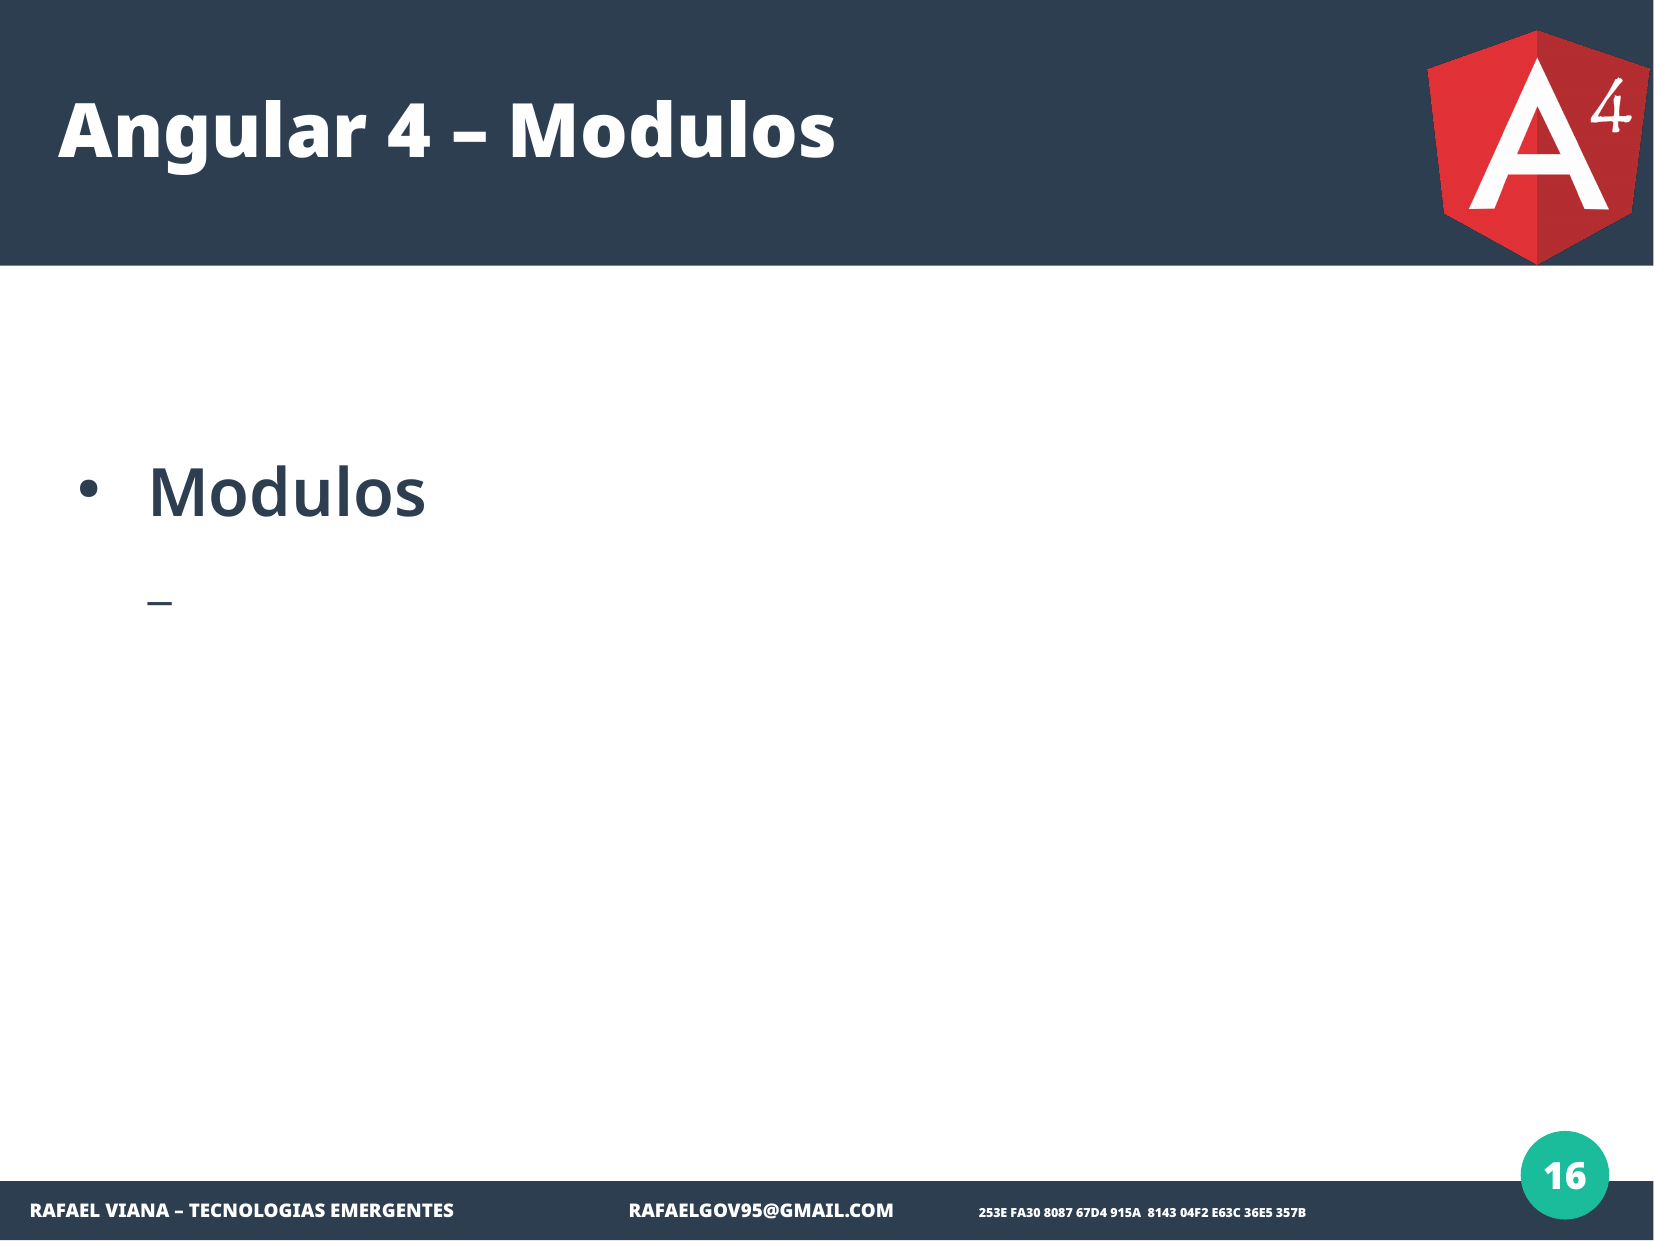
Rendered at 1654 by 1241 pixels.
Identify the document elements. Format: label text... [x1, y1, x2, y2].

picture [1427, 29, 1654, 266]
title Angular 4 – Modulos [59, 49, 1427, 207]
text_box RAFAEL VIANA – TECNOLOGIAS EMERGENTES RAFAELGOV95@GMAIL.COM 253E FA30 8087 67D4 915A 8143 04F2 E63C 36E5 357B [29, 1181, 1654, 1241]
list Modulos [59, 324, 1595, 1152]
